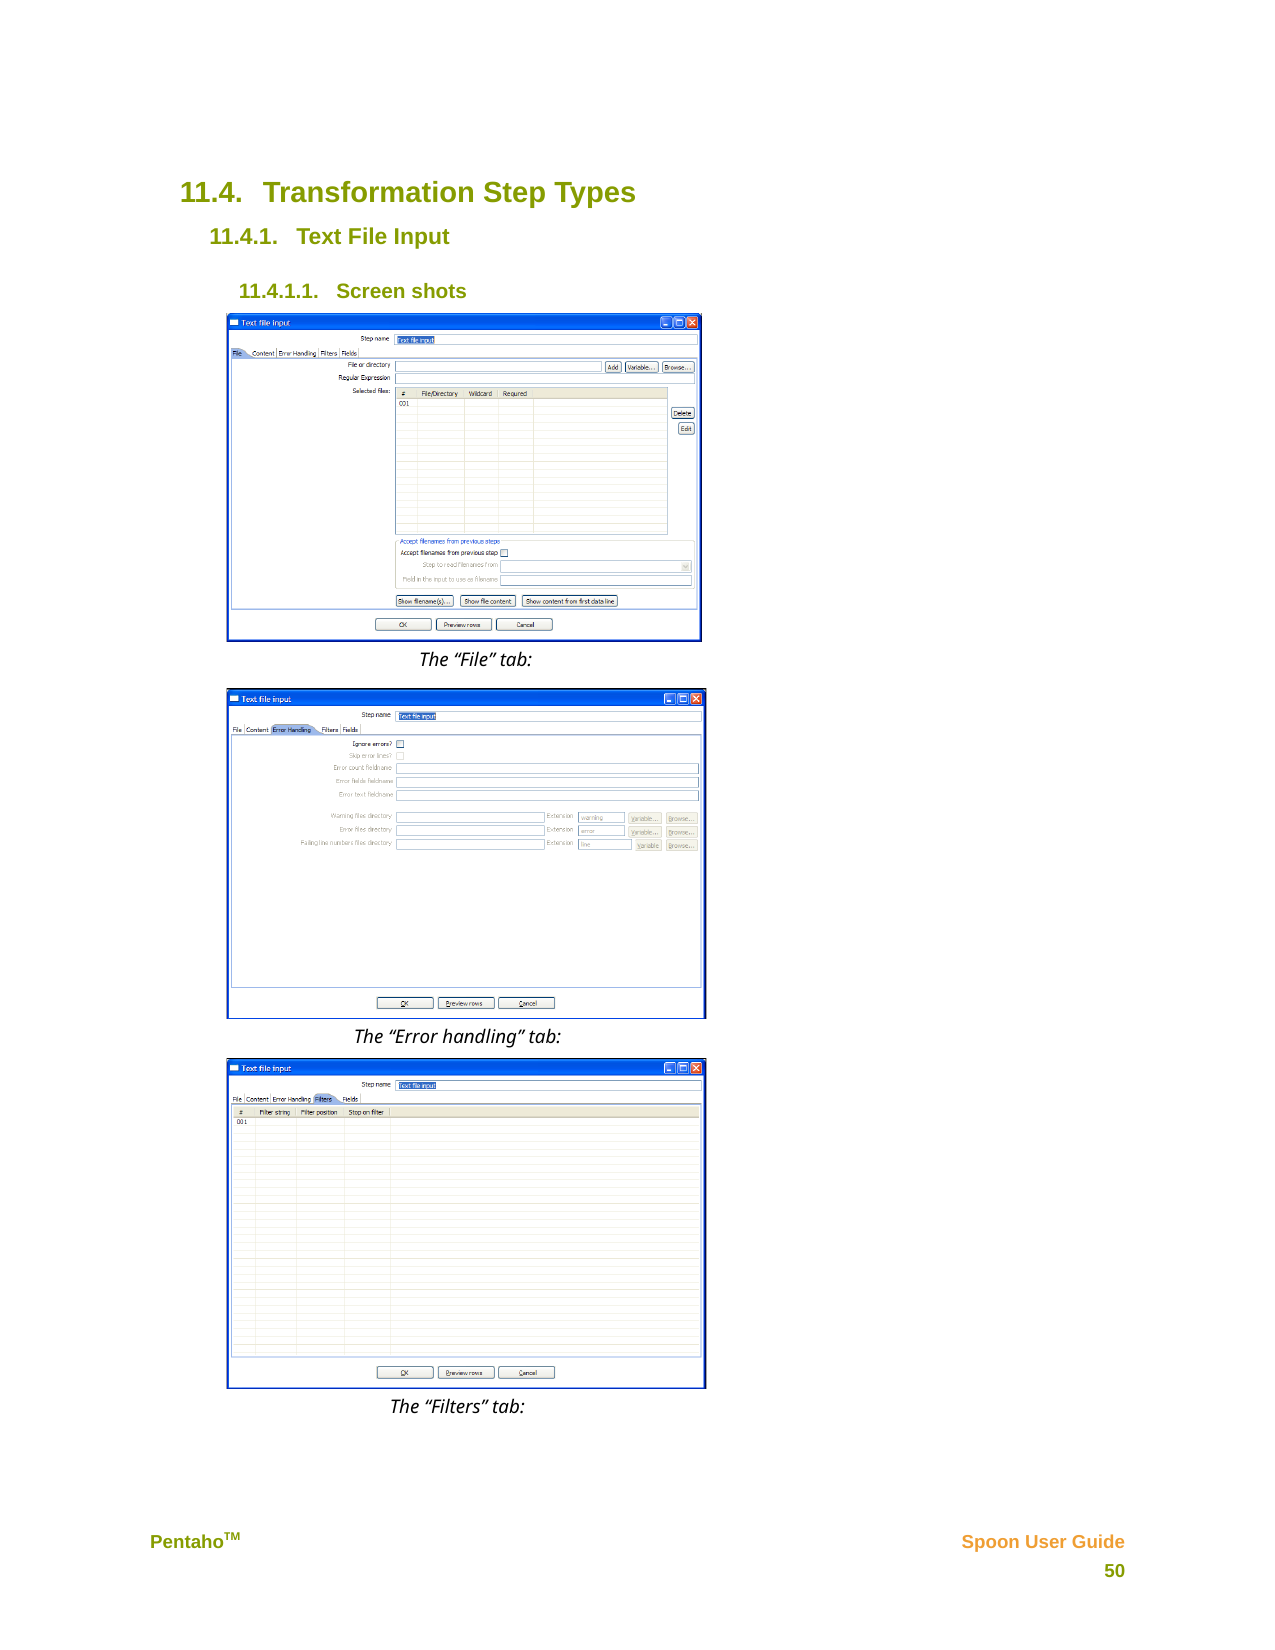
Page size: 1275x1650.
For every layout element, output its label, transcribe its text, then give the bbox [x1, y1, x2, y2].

subtitle Text File Input [209, 217, 1125, 252]
text The “Filters” tab: [225, 1049, 1125, 1419]
subtitle Screen shots [239, 271, 1125, 305]
subtitle Transformation Step Types [179, 175, 1125, 210]
text The “Error handling” tab: [225, 673, 1125, 1049]
text The “File” tab: [225, 306, 1125, 673]
